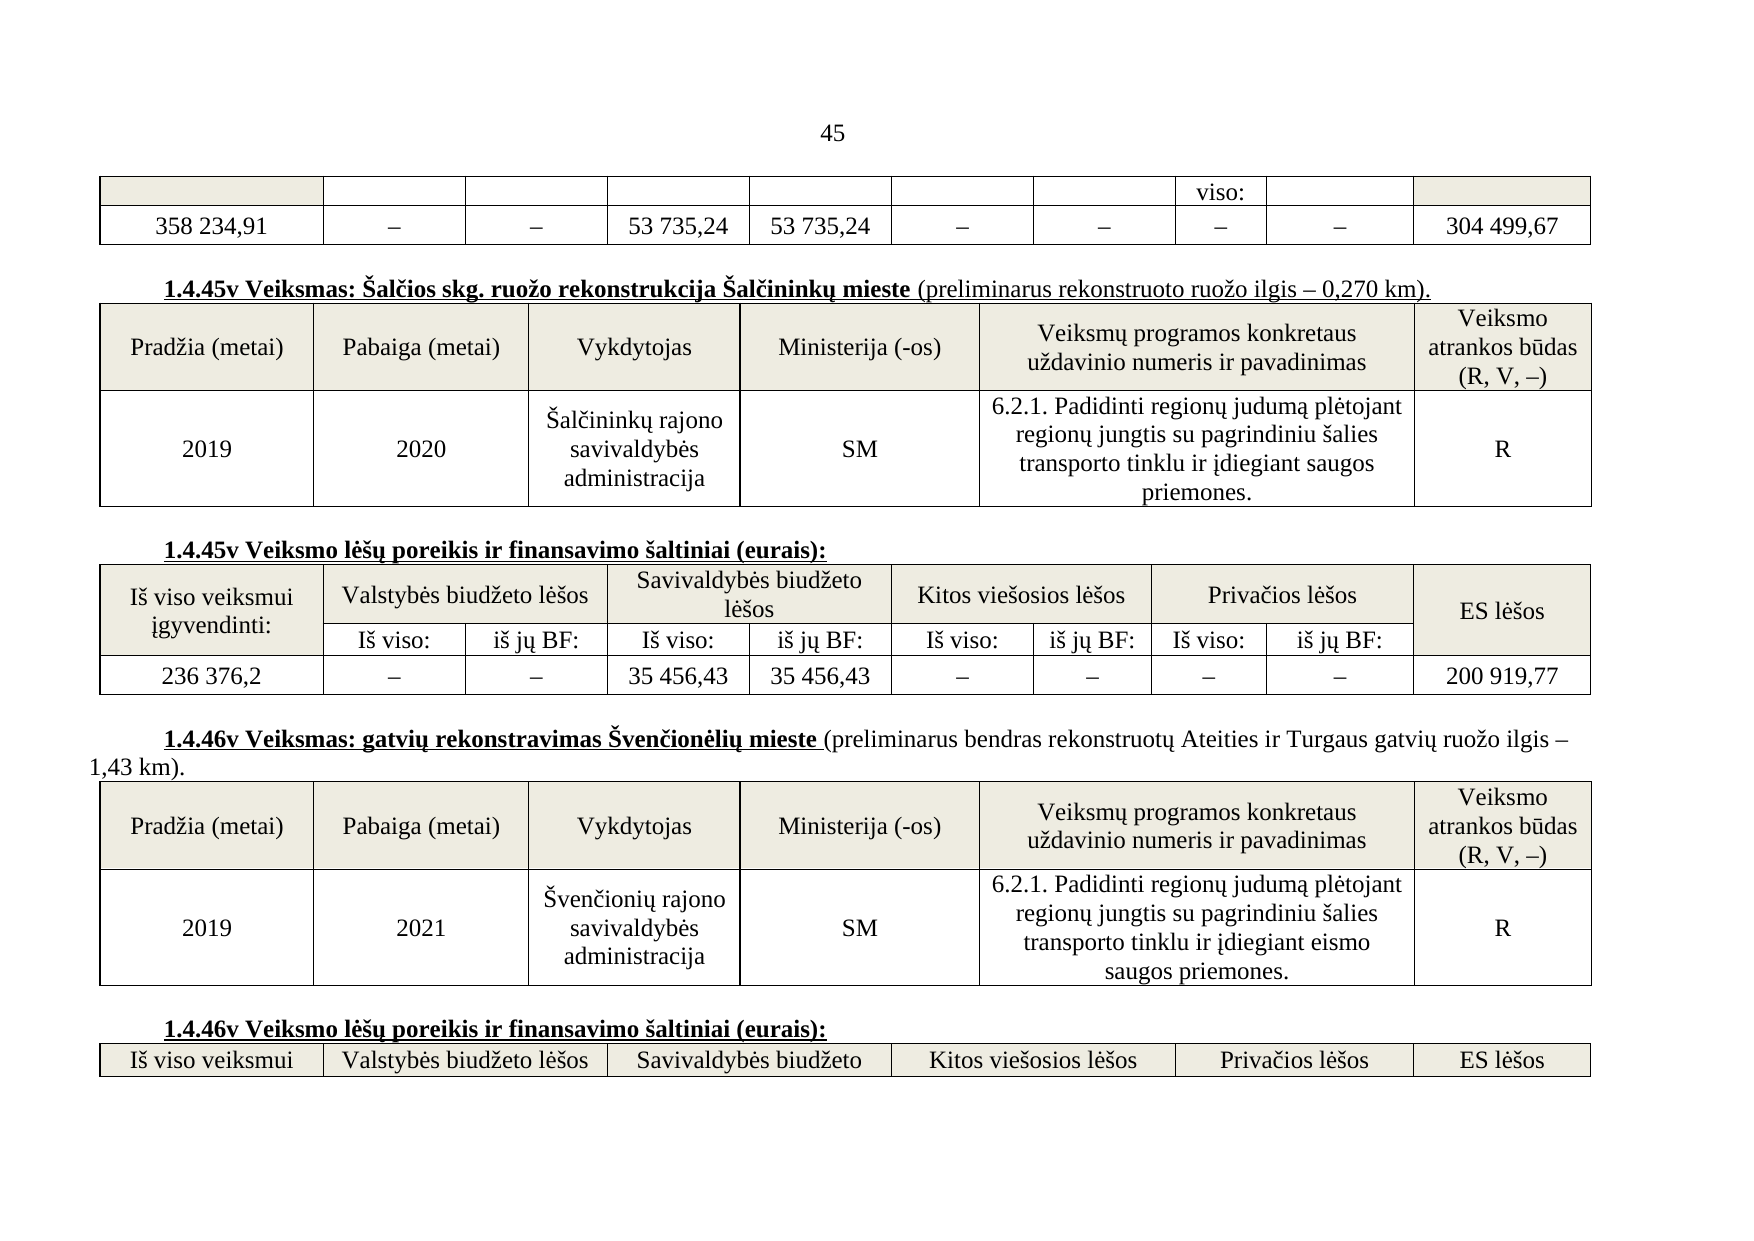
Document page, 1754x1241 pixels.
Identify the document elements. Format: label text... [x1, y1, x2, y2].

table_header Veiksmų programos konkretaus uždavinio numeris ir pavadinimas [980, 304, 1414, 390]
table_cell – [1267, 656, 1413, 694]
table_cell – [1267, 206, 1413, 244]
table_header Veiksmo atrankos būdas (R, V, –) [1415, 304, 1591, 390]
text 1.4.46v Veiksmo lėšų poreikis ir finansavimo šaltiniai (eurais): [89, 1014, 1577, 1043]
table_cell Iš viso: [1152, 624, 1266, 655]
table_cell iš jų BF: [1034, 624, 1151, 655]
table_header Vykdytojas [529, 304, 739, 390]
table_cell 6.2.1. Padidinti regionų judumą plėtojant regionų jungtis su pagrindiniu šalies transporto tinklu ir įdiegiant eismo saugos priemones. [980, 870, 1414, 984]
table_cell 2019 [101, 391, 313, 506]
table_cell R [1415, 870, 1591, 984]
table_header Kitos viešosios lėšos [892, 1044, 1175, 1076]
table_header Iš viso veiksmui [101, 1044, 323, 1076]
table_header Vykdytojas [529, 782, 739, 868]
table_cell [466, 177, 607, 205]
table_cell Šalčininkų rajono savivaldybės administracija [529, 391, 739, 506]
table_cell 53 735,24 [750, 206, 891, 244]
table_cell 2020 [314, 391, 528, 506]
table_header Privačios lėšos [1152, 565, 1413, 623]
table_cell 6.2.1. Padidinti regionų judumą plėtojant regionų jungtis su pagrindiniu šalies transporto tinklu ir įdiegiant saugos priemones. [980, 391, 1414, 506]
table_cell – [1176, 206, 1266, 244]
table_cell – [466, 206, 607, 244]
table_cell Švenčionių rajono savivaldybės administracija [529, 870, 739, 984]
table_cell Iš viso: [608, 624, 749, 655]
table_header Savivaldybės biudžeto lėšos [608, 565, 891, 623]
table_header [101, 177, 323, 205]
table_header ES lėšos [1414, 565, 1590, 655]
table_header Pradžia (metai) [101, 304, 313, 390]
table_cell [750, 177, 891, 205]
text 1.4.45v Veiksmo lėšų poreikis ir finansavimo šaltiniai (eurais): [89, 536, 1577, 564]
table_cell Iš viso: [324, 624, 465, 655]
table_cell 304 499,67 [1414, 206, 1590, 244]
table_cell 2019 [101, 870, 313, 984]
table_header Kitos viešosios lėšos [892, 565, 1151, 623]
table_header Savivaldybės biudžeto [608, 1044, 891, 1076]
table_header Veiksmų programos konkretaus uždavinio numeris ir pavadinimas [980, 782, 1414, 868]
table_header Pabaiga (metai) [314, 782, 528, 868]
table_cell – [324, 656, 465, 694]
table_header Valstybės biudžeto lėšos [324, 565, 607, 623]
table_cell 2021 [314, 870, 528, 984]
table_header [1414, 177, 1590, 205]
text 1.4.46v Veiksmas: gatvių rekonstravimas Švenčionėlių mieste (preliminarus bendras rekonstruotų Ateities ir Turgaus gatvių ruožo ilgis – 1,43 km). [89, 724, 1577, 781]
table_cell – [466, 656, 607, 694]
table_cell [608, 177, 749, 205]
table_header Privačios lėšos [1176, 1044, 1413, 1076]
table_header Ministerija (-os) [741, 782, 979, 868]
table_cell 35 456,43 [750, 656, 891, 694]
table_cell Iš viso: [892, 624, 1033, 655]
table_cell – [892, 656, 1033, 694]
table_cell 200 919,77 [1414, 656, 1590, 694]
table_header Iš viso veiksmui įgyvendinti: [101, 565, 323, 655]
table_cell – [1152, 656, 1266, 694]
table_cell R [1415, 391, 1591, 506]
table_cell 53 735,24 [608, 206, 749, 244]
table_cell – [1034, 206, 1175, 244]
table_header Veiksmo atrankos būdas (R, V, –) [1415, 782, 1591, 868]
table_cell 358 234,91 [101, 206, 323, 244]
table_header Valstybės biudžeto lėšos [324, 1044, 607, 1076]
table_cell [324, 177, 465, 205]
table_cell [892, 177, 1033, 205]
table_cell SM [741, 870, 979, 984]
table_cell iš jų BF: [750, 624, 891, 655]
table_header Ministerija (-os) [741, 304, 979, 390]
table_cell SM [741, 391, 979, 506]
table_cell iš jų BF: [466, 624, 607, 655]
table_cell [1267, 177, 1413, 205]
table_cell 35 456,43 [608, 656, 749, 694]
table_cell iš jų BF: [1267, 624, 1413, 655]
table_cell [1034, 177, 1175, 205]
table_cell – [892, 206, 1033, 244]
table_cell – [324, 206, 465, 244]
table_header ES lėšos [1414, 1044, 1590, 1076]
table_cell 236 376,2 [101, 656, 323, 694]
table_cell viso: [1176, 177, 1266, 205]
text 1.4.45v Veiksmas: Šalčios skg. ruožo rekonstrukcija Šalčininkų mieste (preliminarus rekonstruoto ruožo ilgis – 0,270 km). [89, 274, 1577, 302]
table_header Pabaiga (metai) [314, 304, 528, 390]
table_cell – [1034, 656, 1151, 694]
table_header Pradžia (metai) [101, 782, 313, 868]
